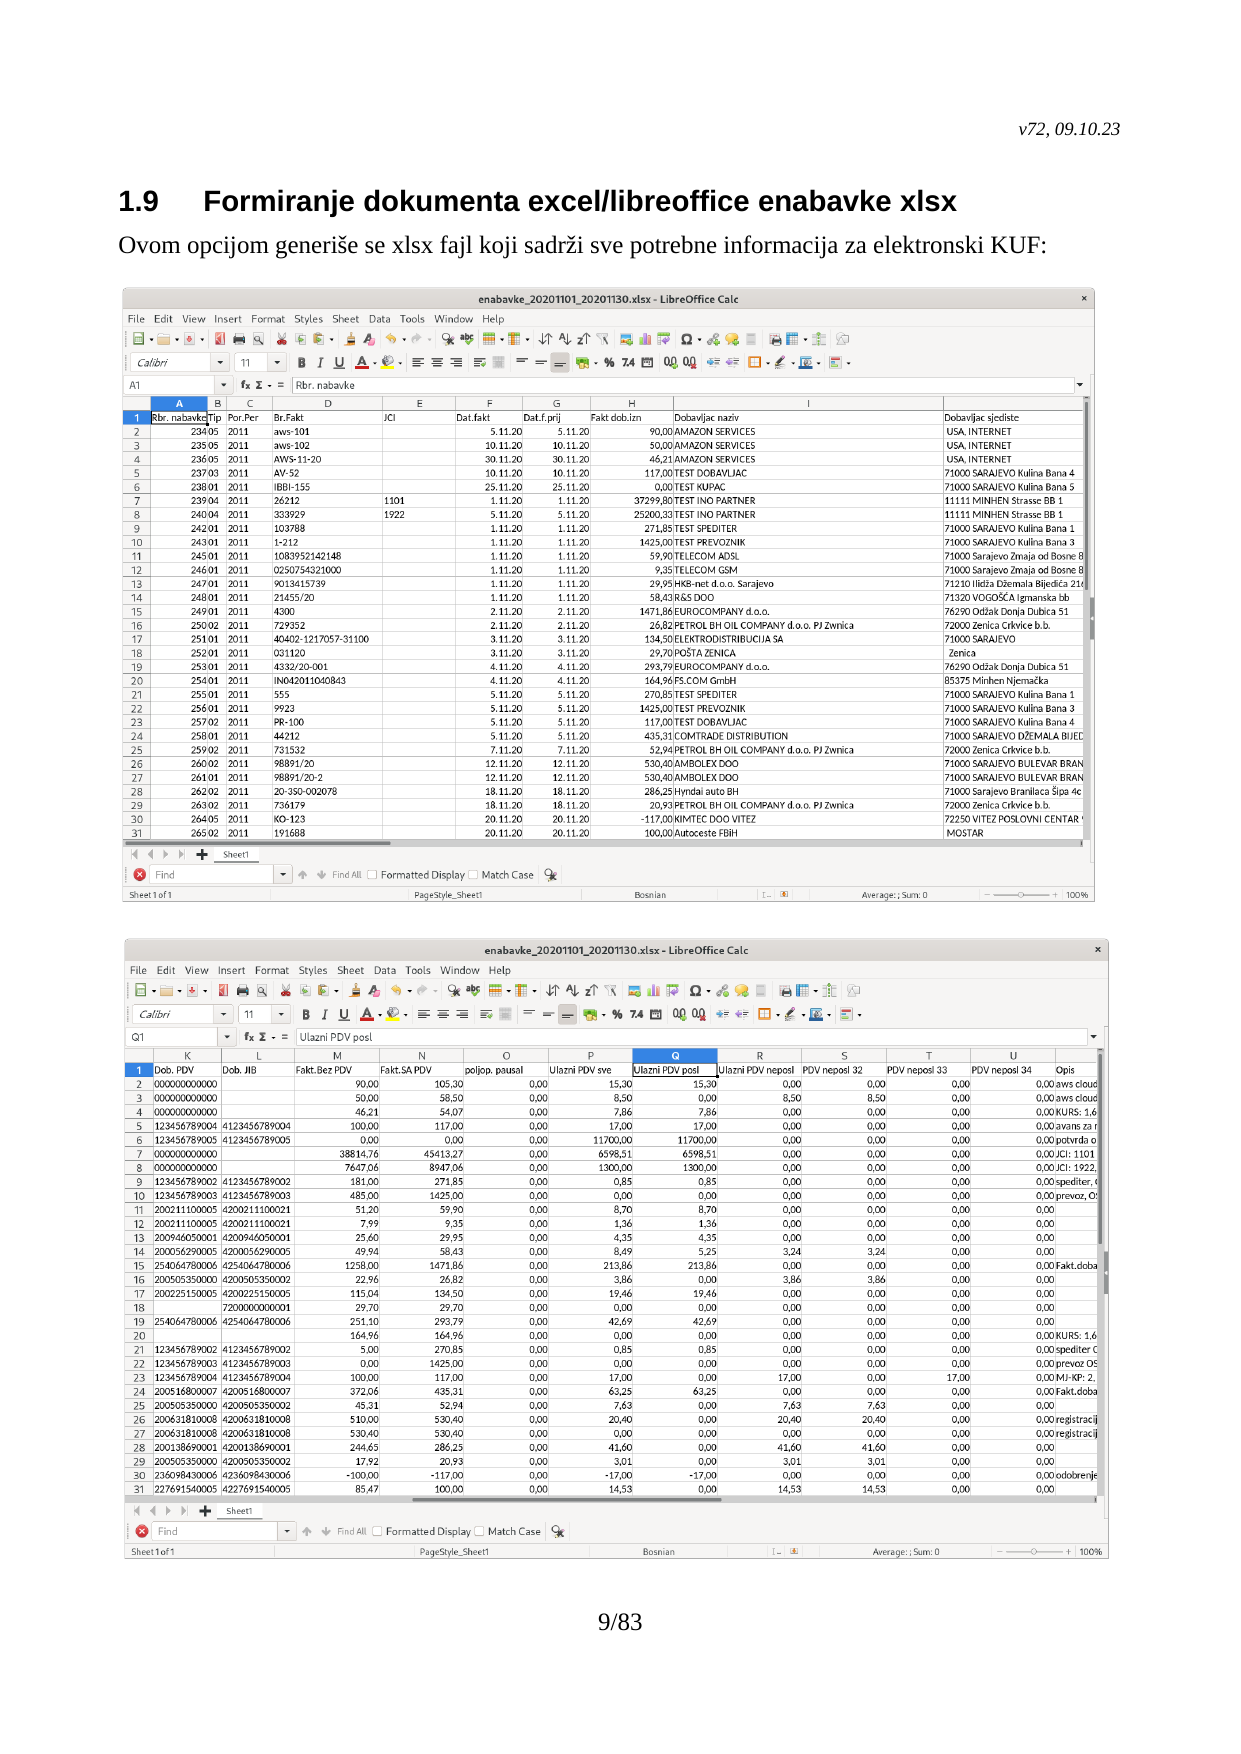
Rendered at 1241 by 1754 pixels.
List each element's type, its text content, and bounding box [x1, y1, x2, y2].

picture [117, 283, 1100, 907]
picture [119, 934, 1114, 1564]
text Ovom opcijom generiše se xlsx fajl koji sadrži sve potrebne informacija za elektronski KUF: [118, 230, 1122, 259]
subtitle Formiranje dokumenta excel/libreoffice enabavke xlsx [118, 184, 1122, 217]
